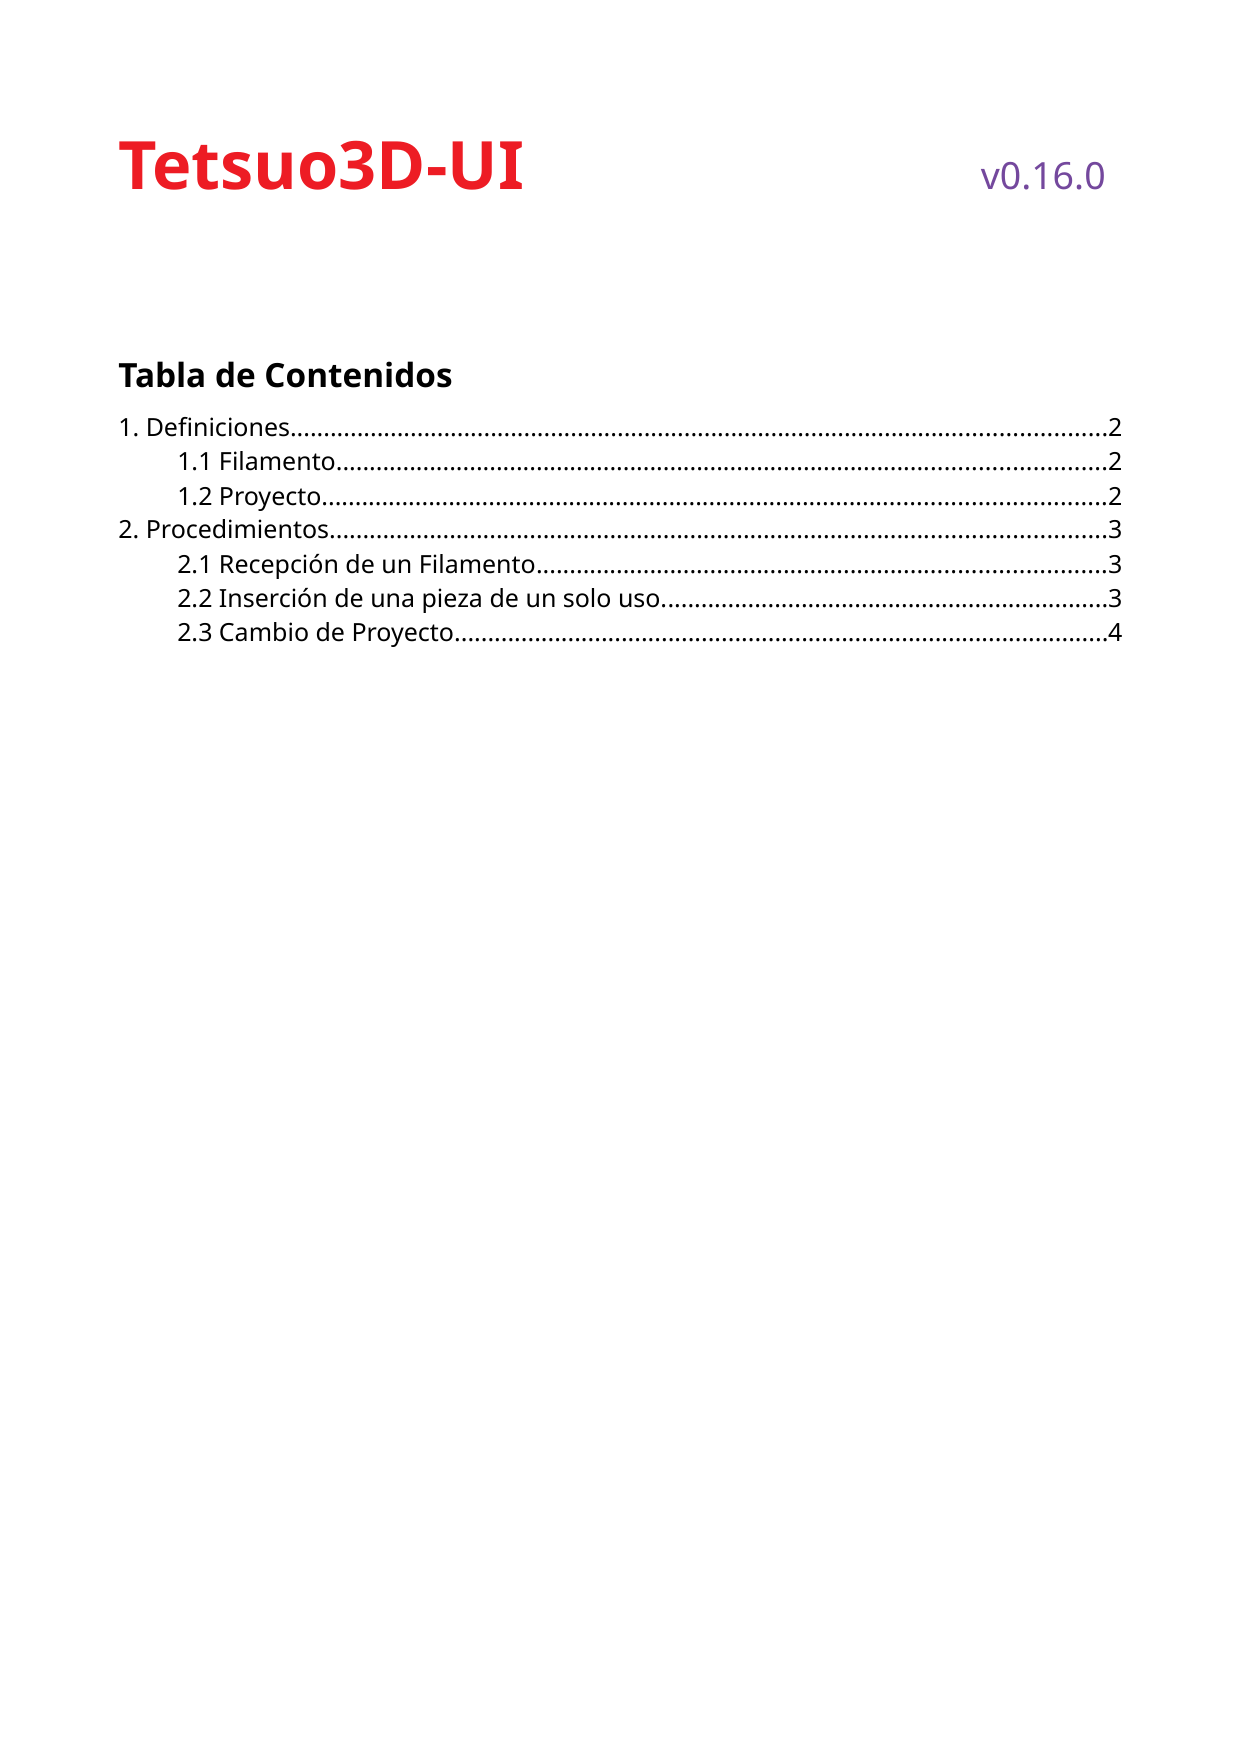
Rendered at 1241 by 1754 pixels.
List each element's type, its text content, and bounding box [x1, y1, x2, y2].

text 1.1 Filamento 2 [177, 444, 1122, 478]
text 1. Definiciones 2 [118, 410, 1122, 444]
text Tetsuo3D-UI v0.16.0 [118, 118, 1122, 209]
text 2.3 Cambio de Proyecto 4 [177, 614, 1122, 648]
text 1.2 Proyecto 2 [177, 478, 1122, 512]
text 2. Procedimientos 3 [118, 512, 1122, 546]
subtitle Tabla de Contenidos [118, 352, 1122, 397]
text 2.1 Recepción de un Filamento 3 [177, 546, 1122, 580]
text 2.2 Inserción de una pieza de un solo uso. 3 [177, 580, 1122, 614]
